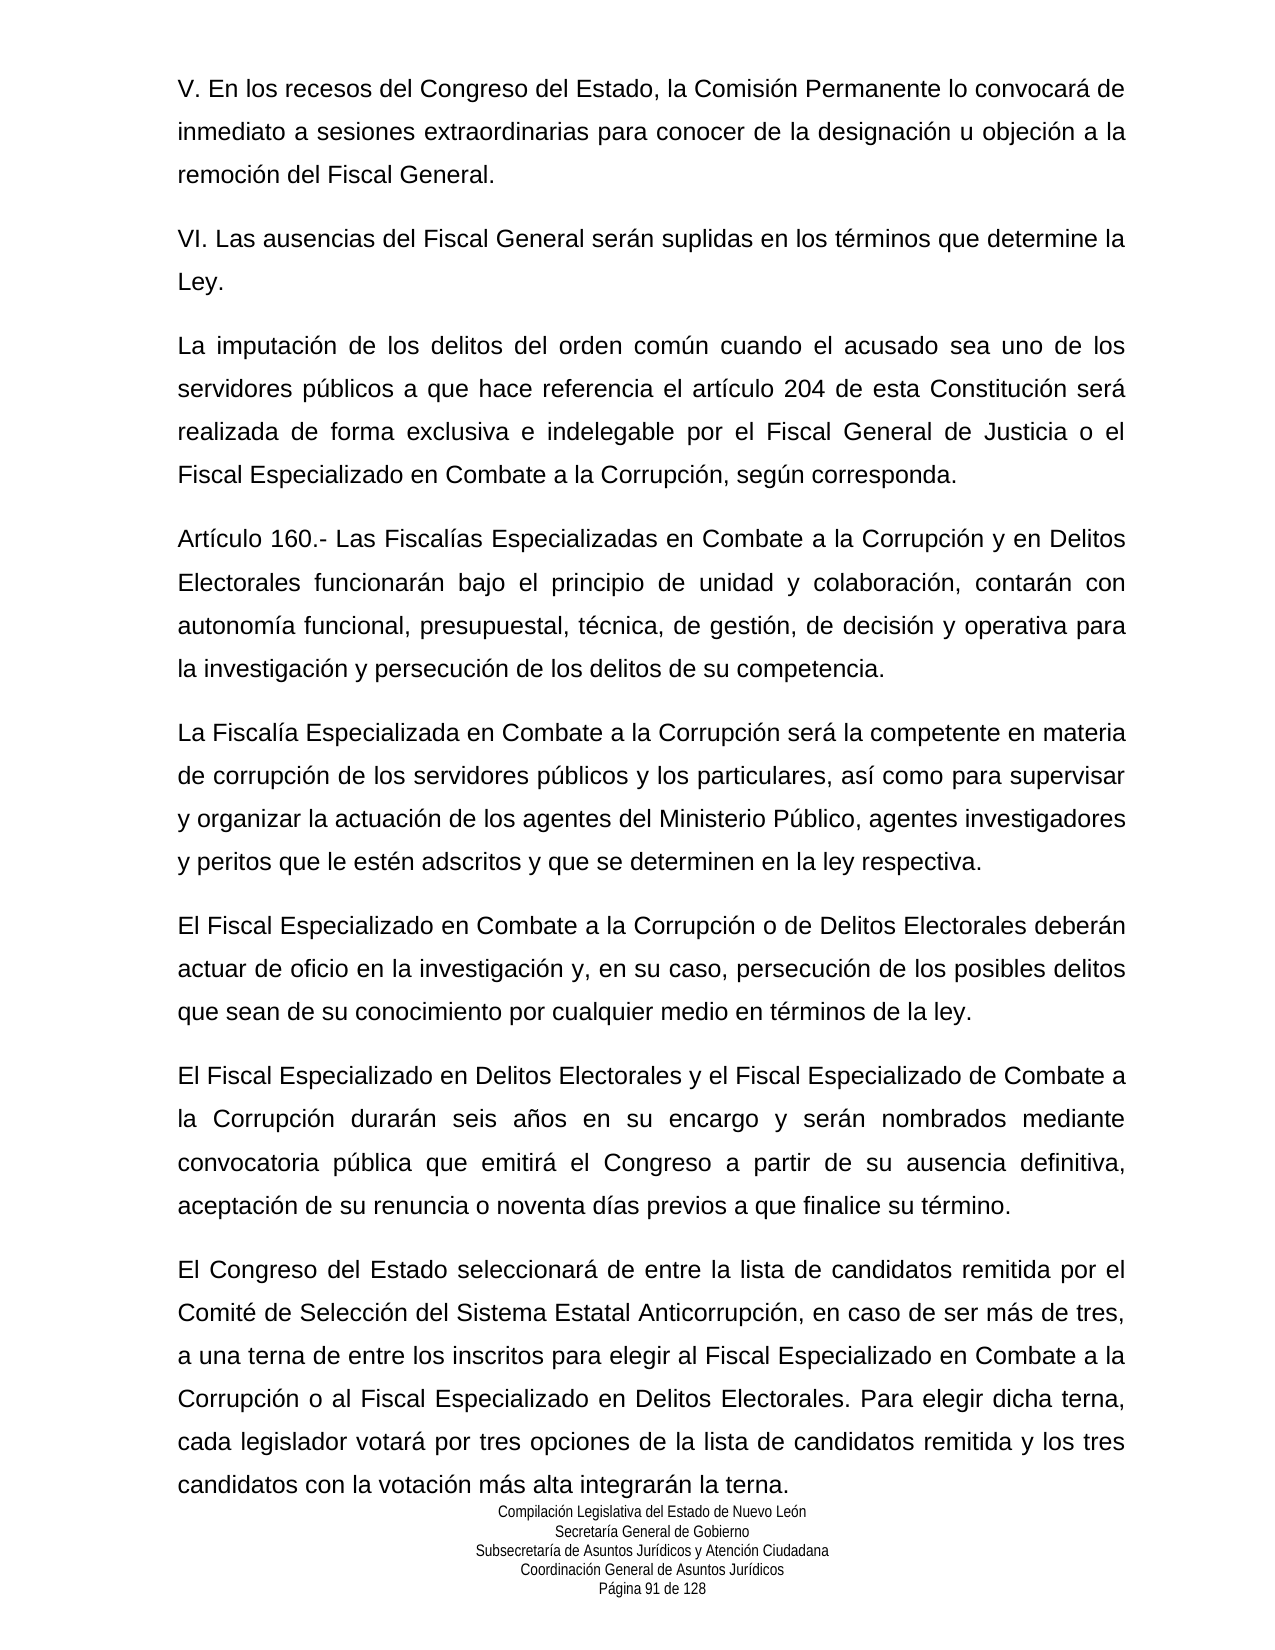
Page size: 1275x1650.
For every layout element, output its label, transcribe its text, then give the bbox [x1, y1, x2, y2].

text La imputación de los delitos del orden común cuando el acusado sea uno de los servidores públicos a que hace referencia el artículo 204 de esta Constitución será realizada de forma exclusiva e indelegable por el Fiscal General de Justicia o el Fiscal Especializado en Combate a la Corrupción, según corresponda. [177, 331, 1127, 489]
text El Fiscal Especializado en Combate a la Corrupción o de Delitos Electorales deberán actuar de oficio en la investigación y, en su caso, persecución de los posibles delitos que sean de su conocimiento por cualquier medio en términos de la ley. [177, 911, 1127, 1026]
text El Congreso del Estado seleccionará de entre la lista de candidatos remitida por el Comité de Selección del Sistema Estatal Anticorrupción, en caso de ser más de tres, a una terna de entre los inscritos para elegir al Fiscal Especializado en Combate a la Corrupción o al Fiscal Especializado en Delitos Electorales. Para elegir dicha terna, cada legislador votará por tres opciones de la lista de candidatos remitida y los tres candidatos con la votación más alta integrarán la terna. [177, 1255, 1127, 1499]
text El Fiscal Especializado en Delitos Electorales y el Fiscal Especializado de Combate a la Corrupción durarán seis años en su encargo y serán nombrados mediante convocatoria pública que emitirá el Congreso a partir de su ausencia definitiva, aceptación de su renuncia o noventa días previos a que finalice su término. [177, 1061, 1127, 1219]
text V. En los recesos del Congreso del Estado, la Comisión Permanente lo convocará de inmediato a sesiones extraordinarias para conocer de la designación u objeción a la remoción del Fiscal General. [177, 74, 1127, 189]
text VI. Las ausencias del Fiscal General serán suplidas en los términos que determine la Ley. [177, 224, 1127, 296]
text Artículo 160.- Las Fiscalías Especializadas en Combate a la Corrupción y en Delitos Electorales funcionarán bajo el principio de unidad y colaboración, contarán con autonomía funcional, presupuestal, técnica, de gestión, de decisión y operativa para la investigación y persecución de los delitos de su competencia. [177, 524, 1127, 683]
text La Fiscalía Especializada en Combate a la Corrupción será la competente en materia de corrupción de los servidores públicos y los particulares, así como para supervisar y organizar la actuación de los agentes del Ministerio Público, agentes investigadores y peritos que le estén adscritos y que se determinen en la ley respectiva. [177, 718, 1127, 876]
